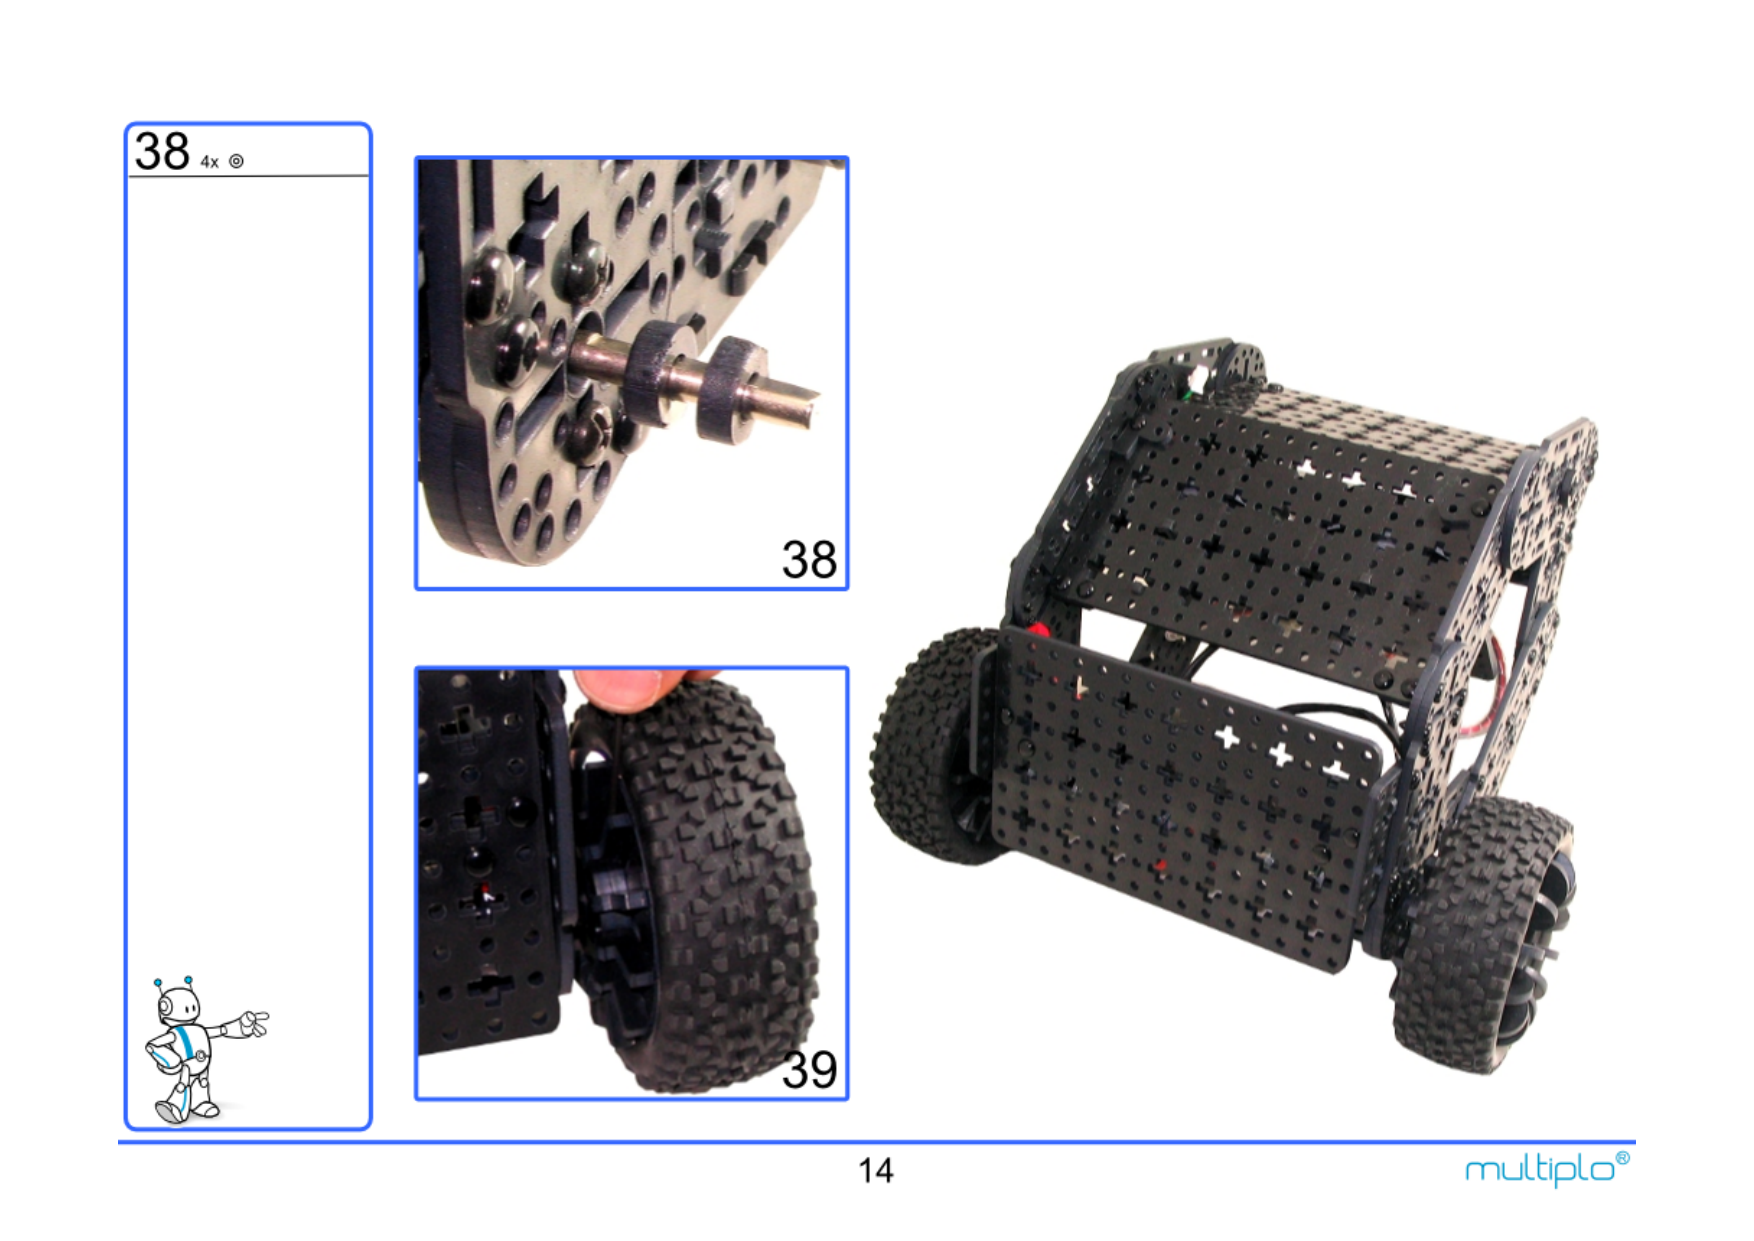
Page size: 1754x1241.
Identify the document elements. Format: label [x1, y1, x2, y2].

picture [118, 118, 1636, 1192]
